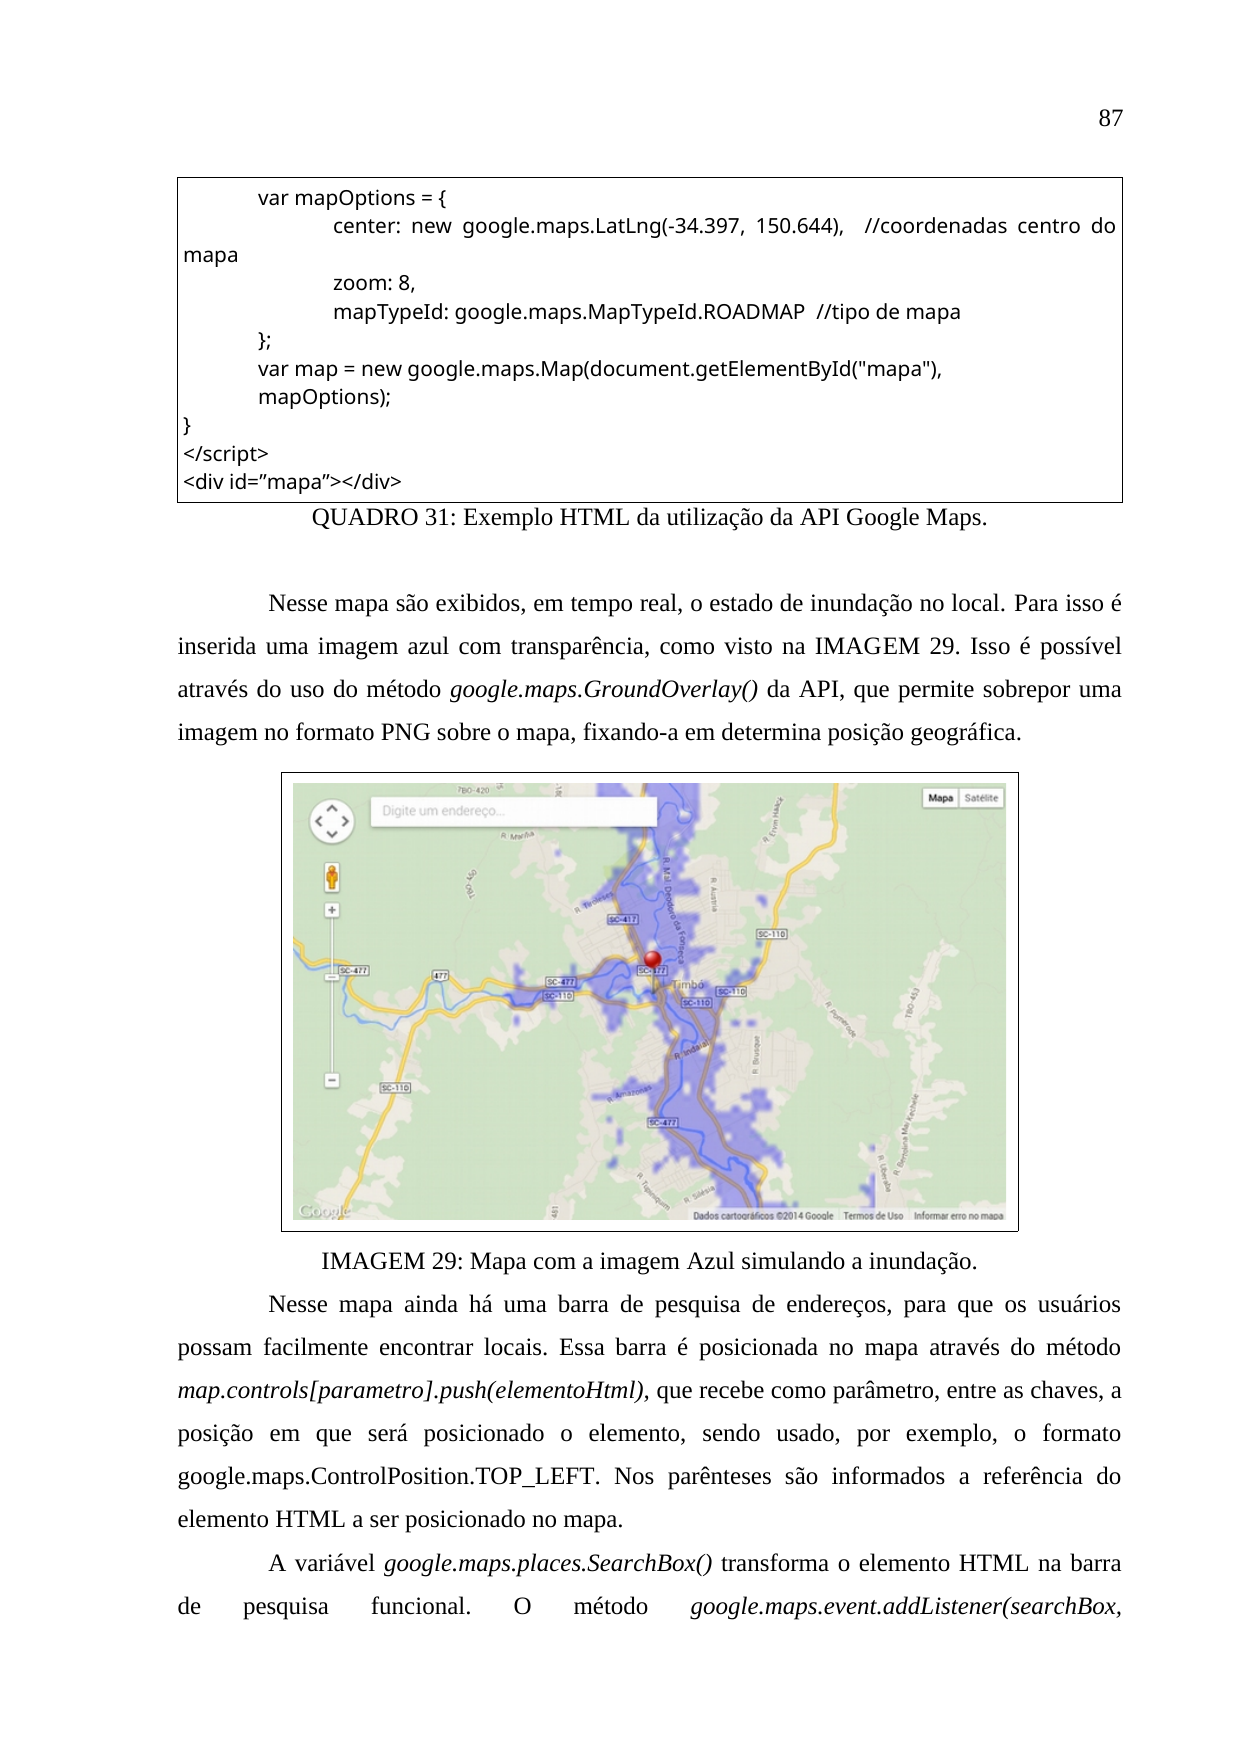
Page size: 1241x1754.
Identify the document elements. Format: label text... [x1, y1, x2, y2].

table_header var mapOptions = { center: new google.maps.LatLng(-34.397, 150.644), //coordenadas centro do mapa zoom: 8, mapTypeId: google.maps.MapTypeId.ROADMAP //tipo de mapa }; var map = new google.maps.Map(document.getElementById("mapa"), mapOptions); } </script> <div id=”mapa”></div> [178, 178, 1122, 502]
text A variável google.maps.places.SearchBox() transforma o elemento HTML na barra de pesquisa funcional. O método google.maps.event.addListener(searchBox, [177, 1548, 1122, 1619]
text QUADRO 31: Exemplo HTML da utilização da API Google Maps. [177, 503, 1122, 530]
text IMAGEM 29: Mapa com a imagem Azul simulando a inundação. [177, 760, 1122, 1274]
picture [293, 783, 1007, 1220]
text Nesse mapa ainda há uma barra de pesquisa de endereços, para que os usuários possam facilmente encontrar locais. Essa barra é posicionada no mapa através do método map.controls[parametro].push(elementoHtml), que recebe como parâmetro, entre as chaves, a posição em que será posicionado o elemento, sendo usado, por exemplo, o formato google.maps.ControlPosition.TOP_LEFT. Nos parênteses são informados a referência do elemento HTML a ser posicionado no mapa. [177, 1289, 1122, 1533]
text Nesse mapa são exibidos, em tempo real, o estado de inundação no local. Para isso é inserida uma imagem azul com transparência, como visto na IMAGEM 29. Isso é possível através do uso do método google.maps.GroundOverlay() da API, que permite sobrepor uma imagem no formato PNG sobre o mapa, fixando-a em determina posição geográfica. [177, 588, 1122, 746]
